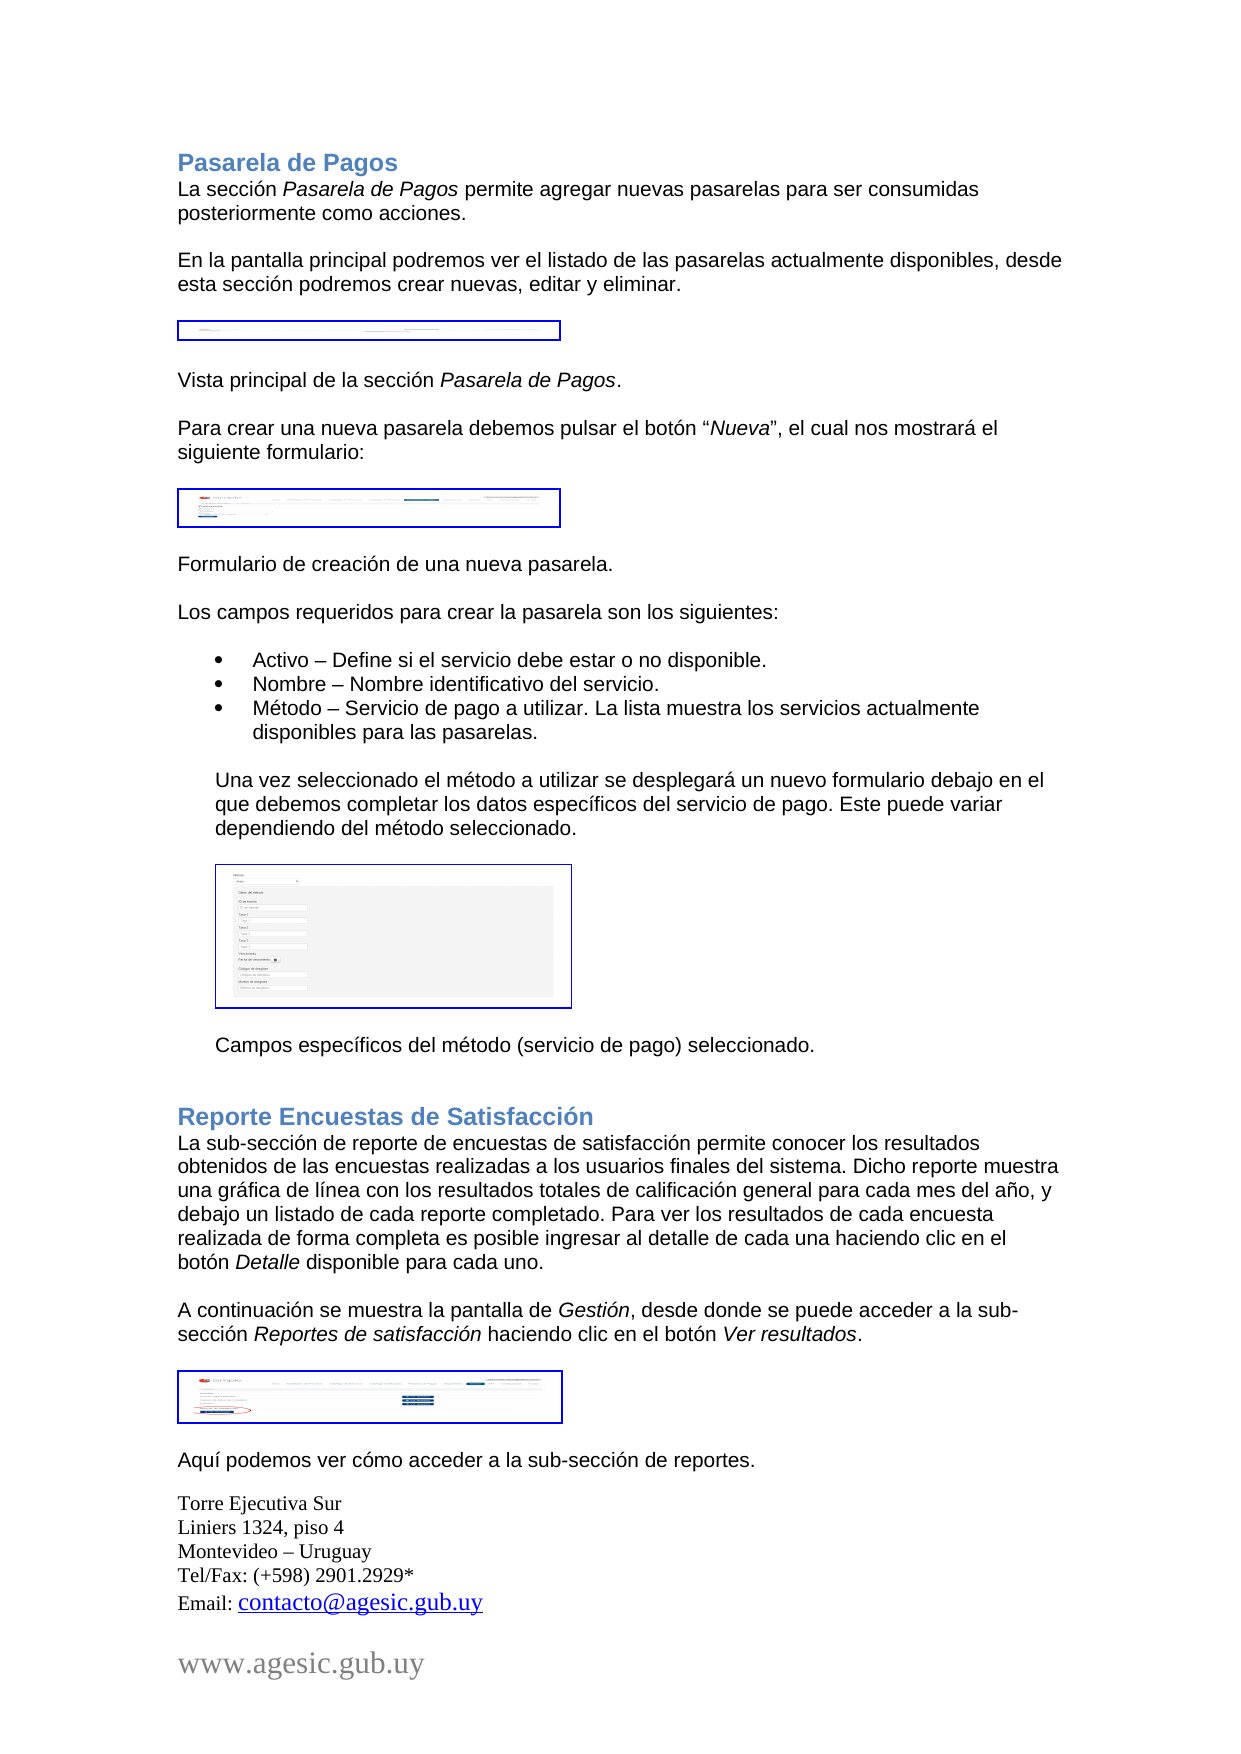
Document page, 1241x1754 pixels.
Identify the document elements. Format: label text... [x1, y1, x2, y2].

text Los campos requeridos para crear la pasarela son los siguientes: [177, 600, 1063, 624]
text La sección Pasarela de Pagos permite agregar nuevas pasarelas para ser consumidas posteriormente como acciones. [177, 176, 1063, 224]
list Nombre – Nombre identificativo del servicio. [215, 672, 1063, 696]
text A continuación se muestra la pantalla de Gestión, desde donde se puede acceder a la sub-sección Reportes de satisfacción haciendo clic en el botón Ver resultados. [177, 1298, 1063, 1346]
text En la pantalla principal podremos ver el listado de las pasarelas actualmente disponibles, desde esta sección podremos crear nuevas, editar y eliminar. [177, 248, 1063, 296]
picture [193, 496, 545, 519]
text Una vez seleccionado el método a utilizar se desplegará un nuevo formulario debajo en el que debemos completar los datos específicos del servicio de pago. Este puede variar dependiendo del método seleccionado. [215, 768, 1063, 840]
picture [193, 1379, 547, 1415]
text Para crear una nueva pasarela debemos pulsar el botón “Nueva”, el cual nos mostrará el siguiente formulario: [177, 416, 1063, 464]
text Aquí podemos ver cómo acceder a la sub-sección de reportes. [177, 1448, 1063, 1472]
list Método – Servicio de pago a utilizar. La lista muestra los servicios actualmente disponibles para las pasarelas. [215, 696, 1063, 744]
subtitle Pasarela de Pagos [177, 148, 1063, 176]
subtitle Reporte Encuestas de Satisfacción [177, 1102, 1063, 1130]
text Campos específicos del método (servicio de pago) seleccionado. [215, 1033, 1063, 1057]
text La sub-sección de reporte de encuestas de satisfacción permite conocer los resultados obtenidos de las encuestas realizadas a los usuarios finales del sistema. Dicho reporte muestra una gráfica de línea con los resultados totales de calificación general para cada mes del año, y debajo un listado de cada reporte completado. Para ver los resultados de cada encuesta realizada de forma completa es posible ingresar al detalle de cada una haciendo clic en el botón Detalle disponible para cada uno. [177, 1130, 1063, 1274]
picture [231, 872, 556, 1000]
list Activo – Define si el servicio debe estar o no disponible. [215, 648, 1063, 672]
text Vista principal de la sección Pasarela de Pagos. [177, 368, 1063, 392]
text Formulario de creación de una nueva pasarela. [177, 552, 1063, 576]
